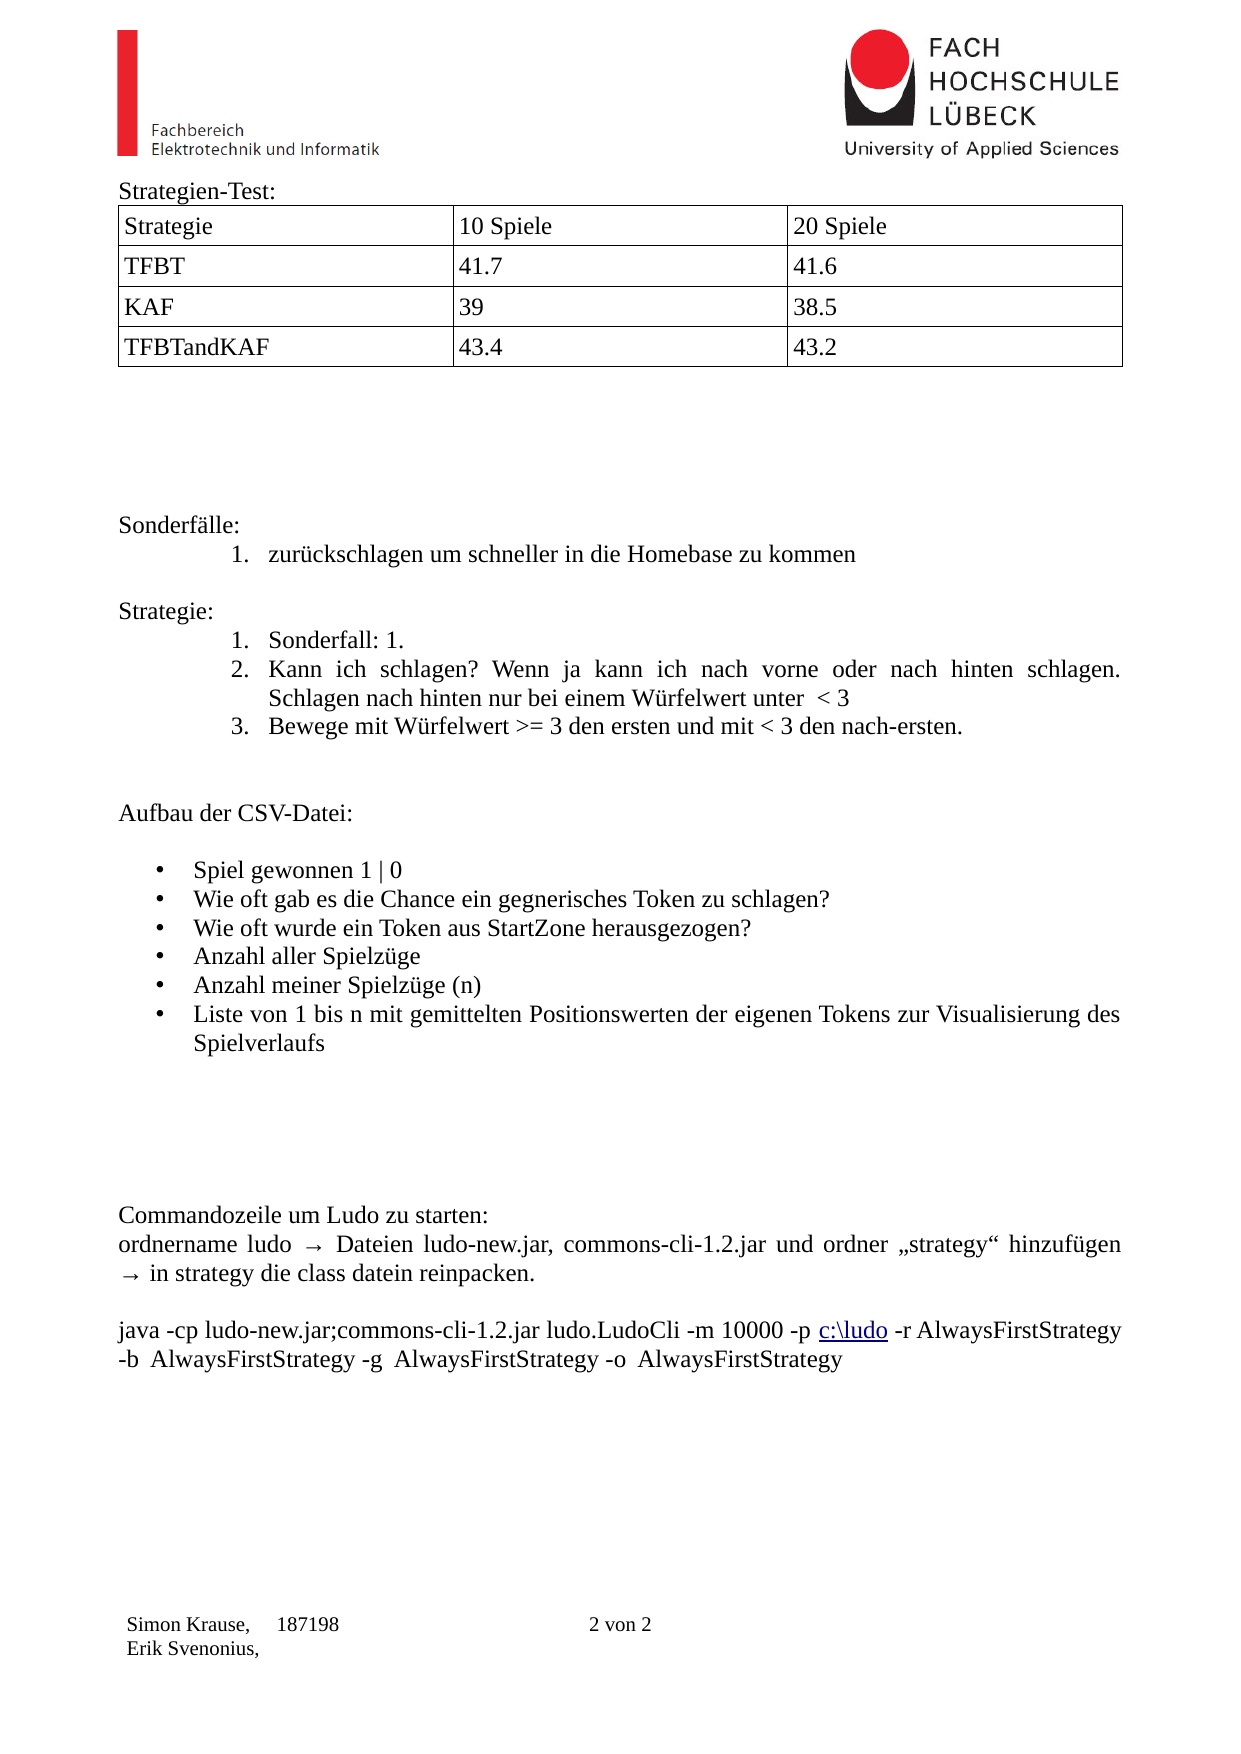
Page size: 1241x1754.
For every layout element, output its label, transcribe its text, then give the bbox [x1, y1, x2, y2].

table_header 10 Spiele [454, 206, 787, 245]
list Wie oft wurde ein Token aus StartZone herausgezogen? [156, 913, 1122, 941]
list Kann ich schlagen? Wenn ja kann ich nach vorne oder nach hinten schlagen. Schlagen nach hinten nur bei einem Würfelwert unter < 3 [231, 654, 1122, 711]
table_cell TFBTandKAF [119, 327, 453, 366]
table_cell 43,2 [788, 327, 1122, 366]
picture [834, 29, 1124, 166]
list Liste von 1 bis n mit gemittelten Positionswerten der eigenen Tokens zur Visualisierung des Spielverlaufs [156, 999, 1122, 1056]
table_cell 43,4 [454, 327, 787, 366]
table_cell 39 [454, 287, 787, 326]
text Aufbau der CSV-Datei: [118, 798, 1122, 826]
text Strategie: [118, 596, 1122, 625]
text java -cp ludo-new.jar;commons-cli-1.2.jar ludo.LudoCli -m 10000 -p c:\ludo -r AlwaysFirstStrategy -b AlwaysFirstStrategy -g AlwaysFirstStrategy -o AlwaysFirstStrategy [118, 1315, 1122, 1373]
table_cell 38,5 [788, 287, 1122, 326]
text Commandozeile um Ludo zu starten: [118, 1200, 1122, 1229]
table_cell KAF [119, 287, 453, 326]
table_cell 41,6 [788, 246, 1122, 286]
table_cell TFBT [119, 246, 453, 286]
list Sonderfall: 1. [231, 625, 1122, 654]
list Wie oft gab es die Chance ein gegnerisches Token zu schlagen? [156, 884, 1122, 913]
table_cell 41,7 [454, 246, 787, 286]
list Bewege mit Würfelwert >= 3 den ersten und mit < 3 den nach-ersten. [231, 711, 1122, 740]
text ordnername ludo → Dateien ludo-new.jar, commons-cli-1.2.jar und ordner „strategy“ hinzufügen → in strategy die class datein reinpacken. [118, 1229, 1122, 1286]
text Sonderfälle: [118, 510, 1122, 539]
list Anzahl meiner Spielzüge (n) [156, 970, 1122, 999]
list Anzahl aller Spielzüge [156, 941, 1122, 970]
picture [117, 30, 384, 167]
table_header Strategie [119, 206, 453, 245]
text Strategien-Test: [118, 176, 1122, 205]
list Spiel gewonnen 1 | 0 [156, 855, 1122, 884]
list zurückschlagen um schneller in die Homebase zu kommen [231, 539, 1122, 568]
table_header 20 Spiele [788, 206, 1122, 245]
